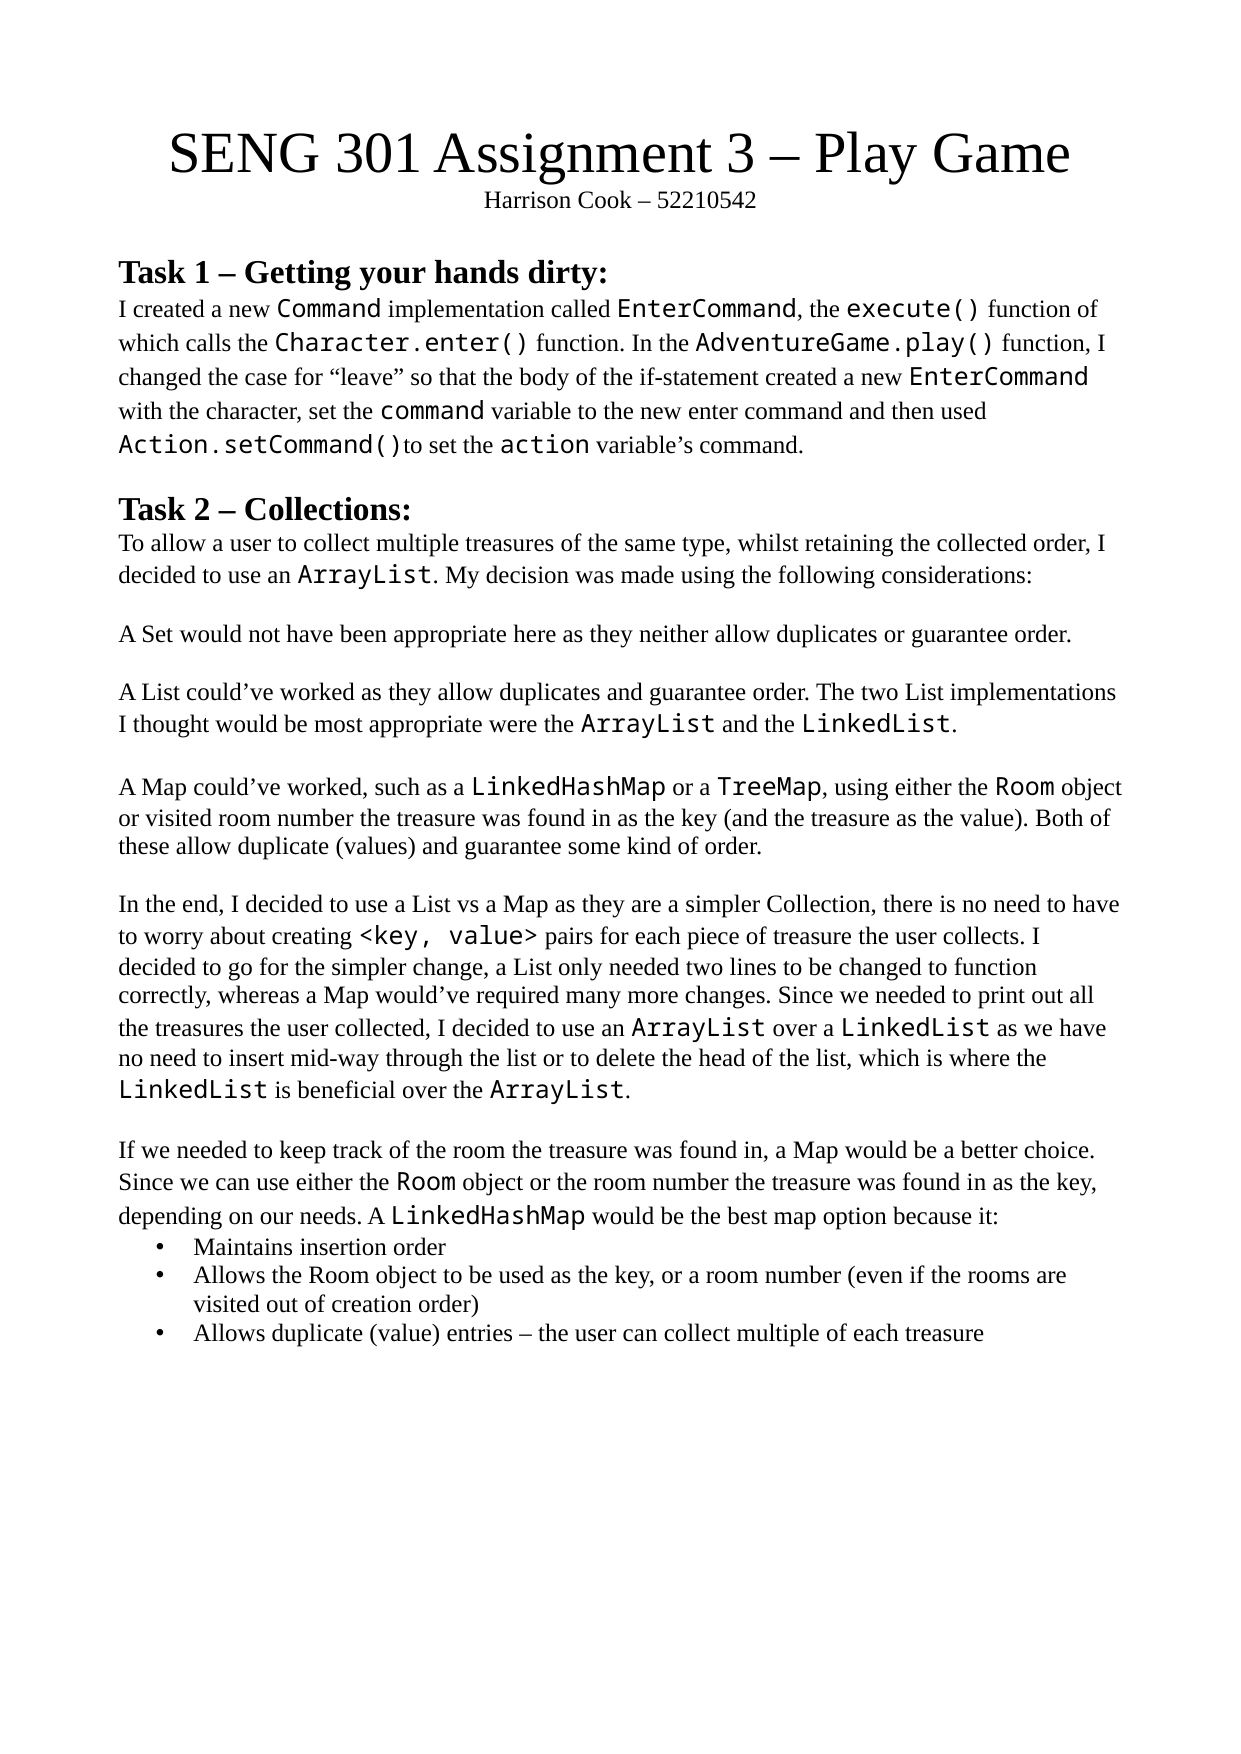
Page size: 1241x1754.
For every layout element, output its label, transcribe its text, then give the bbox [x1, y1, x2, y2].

text If we needed to keep track of the room the treasure was found in, a Map would be a better choice. Since we can use either the Room object or the room number the treasure was found in as the key, depending on our needs. A LinkedHashMap would be the best map option because it: [118, 1135, 1122, 1232]
text Task 1 – Getting your hands dirty: [118, 252, 1122, 291]
text A List could’ve worked as they allow duplicates and guarantee order. The two List implementations I thought would be most appropriate were the ArrayList and the LinkedList. [118, 677, 1122, 740]
text SENG 301 Assignment 3 – Play Game [118, 118, 1122, 185]
text To allow a user to collect multiple treasures of the same type, whilst retaining the collected order, I decided to use an ArrayList. My decision was made using the following considerations: [118, 528, 1122, 591]
text A Set would not have been appropriate here as they neither allow duplicates or guarantee order. [118, 619, 1122, 648]
text Harrison Cook – 52210542 [118, 185, 1122, 214]
text A Map could’ve worked, such as a LinkedHashMap or a TreeMap, using either the Room object or visited room number the treasure was found in as the key (and the treasure as the value). Both of these allow duplicate (values) and guarantee some kind of order. [118, 769, 1122, 860]
list Allows duplicate (value) entries – the user can collect multiple of each treasure [156, 1318, 1122, 1347]
list Allows the Room object to be used as the key, or a room number (even if the rooms are visited out of creation order) [156, 1261, 1122, 1318]
text I created a new Command implementation called EnterCommand, the execute() function of which calls the Character.enter() function. In the AdventureGame.play() function, I changed the case for “leave” so that the body of the if-statement created a new EnterCommand with the character, set the command variable to the new enter command and then used Action.setCommand()to set the action variable’s command. [118, 291, 1122, 461]
text Task 2 – Collections: [118, 490, 1122, 528]
text In the end, I decided to use a List vs a Map as they are a simpler Collection, there is no need to have to worry about creating <key, value> pairs for each piece of treasure the user collects. I decided to go for the simpler change, a List only needed two lines to be changed to function correctly, whereas a Map would’ve required many more changes. Since we needed to print out all the treasures the user collected, I decided to use an ArrayList over a LinkedList as we have no need to insert mid-way through the list or to delete the head of the list, which is where the LinkedList is beneficial over the ArrayList. [118, 889, 1122, 1106]
list Maintains insertion order [156, 1232, 1122, 1261]
